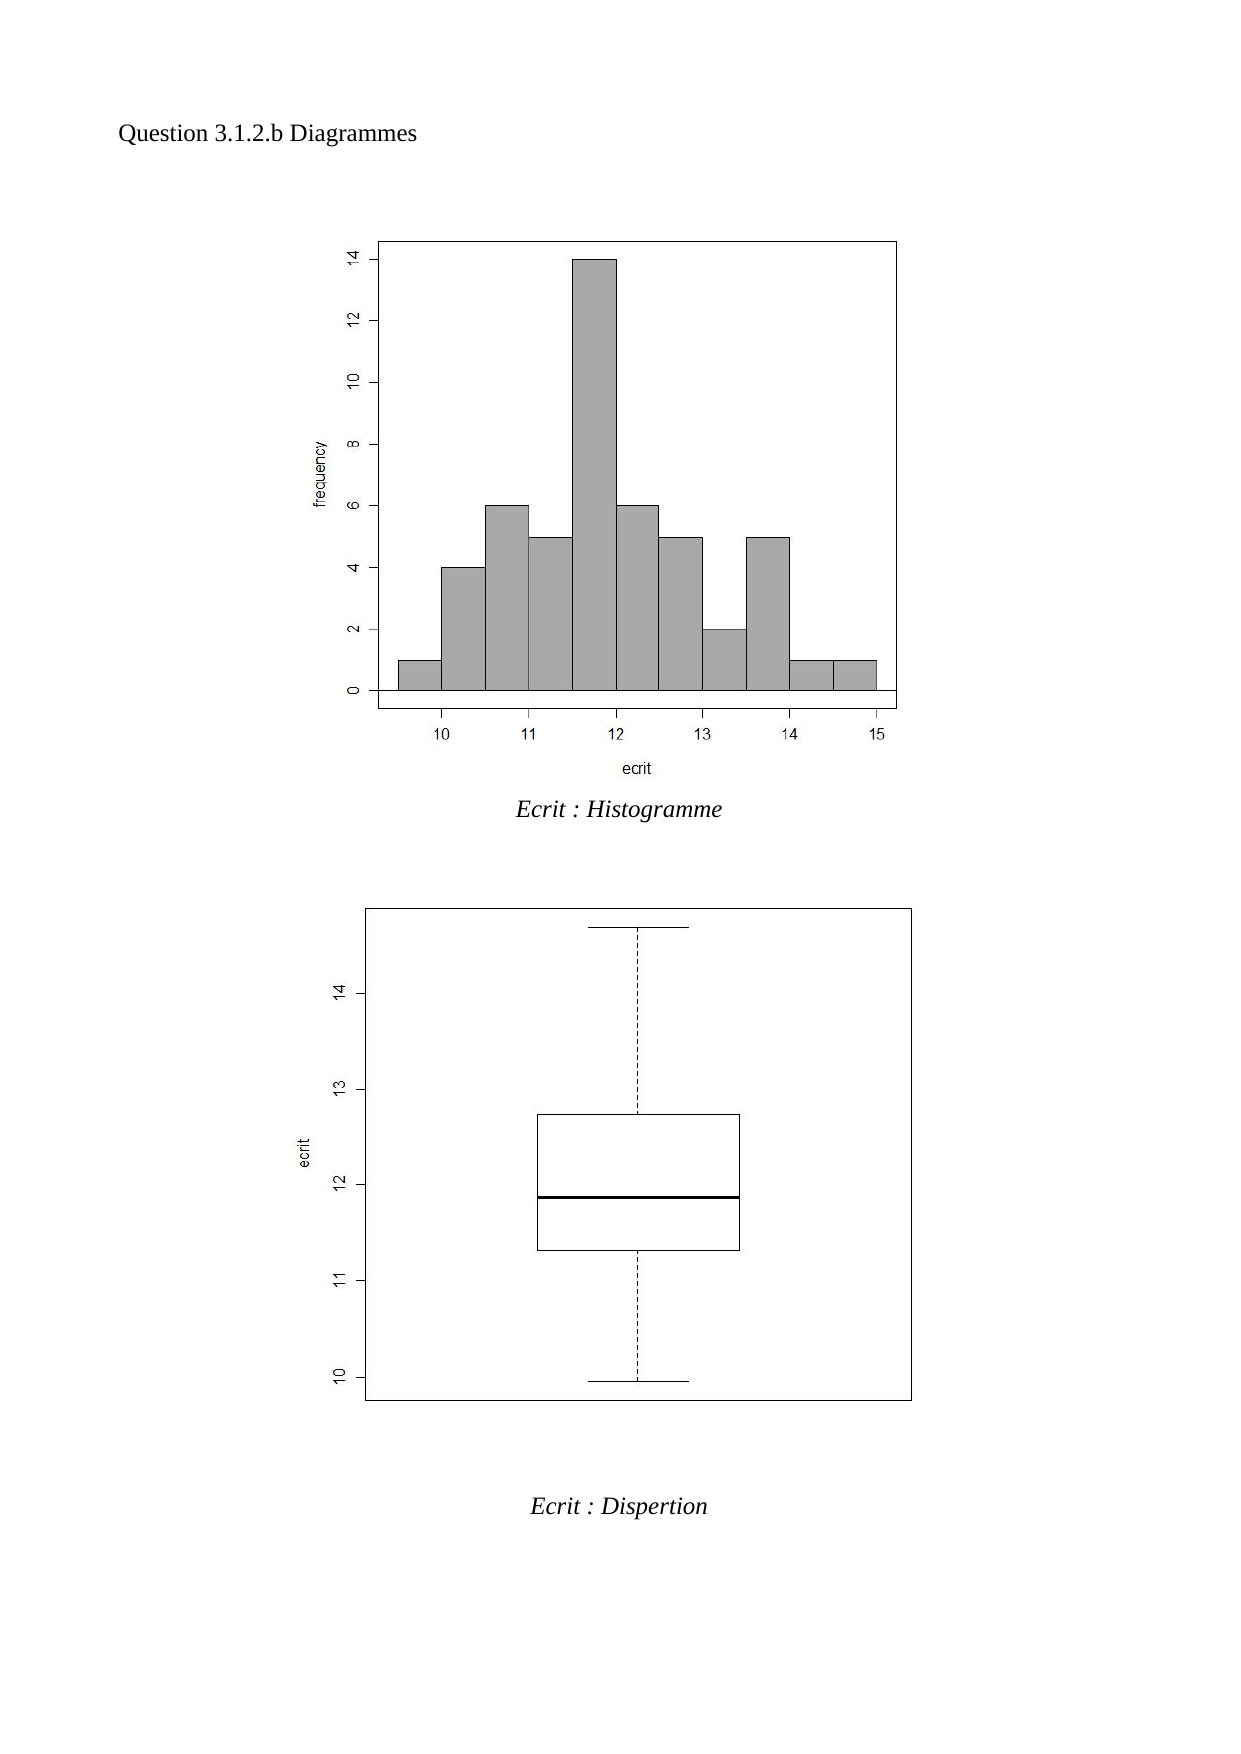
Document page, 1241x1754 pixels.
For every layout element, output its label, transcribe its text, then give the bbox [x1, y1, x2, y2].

text Question 3.1.2.b Diagrammes [118, 118, 1122, 147]
text Ecrit : Dispertion [293, 1491, 948, 1519]
text Ecrit : Histogramme [309, 795, 931, 823]
picture [292, 835, 948, 1491]
picture [308, 171, 932, 795]
